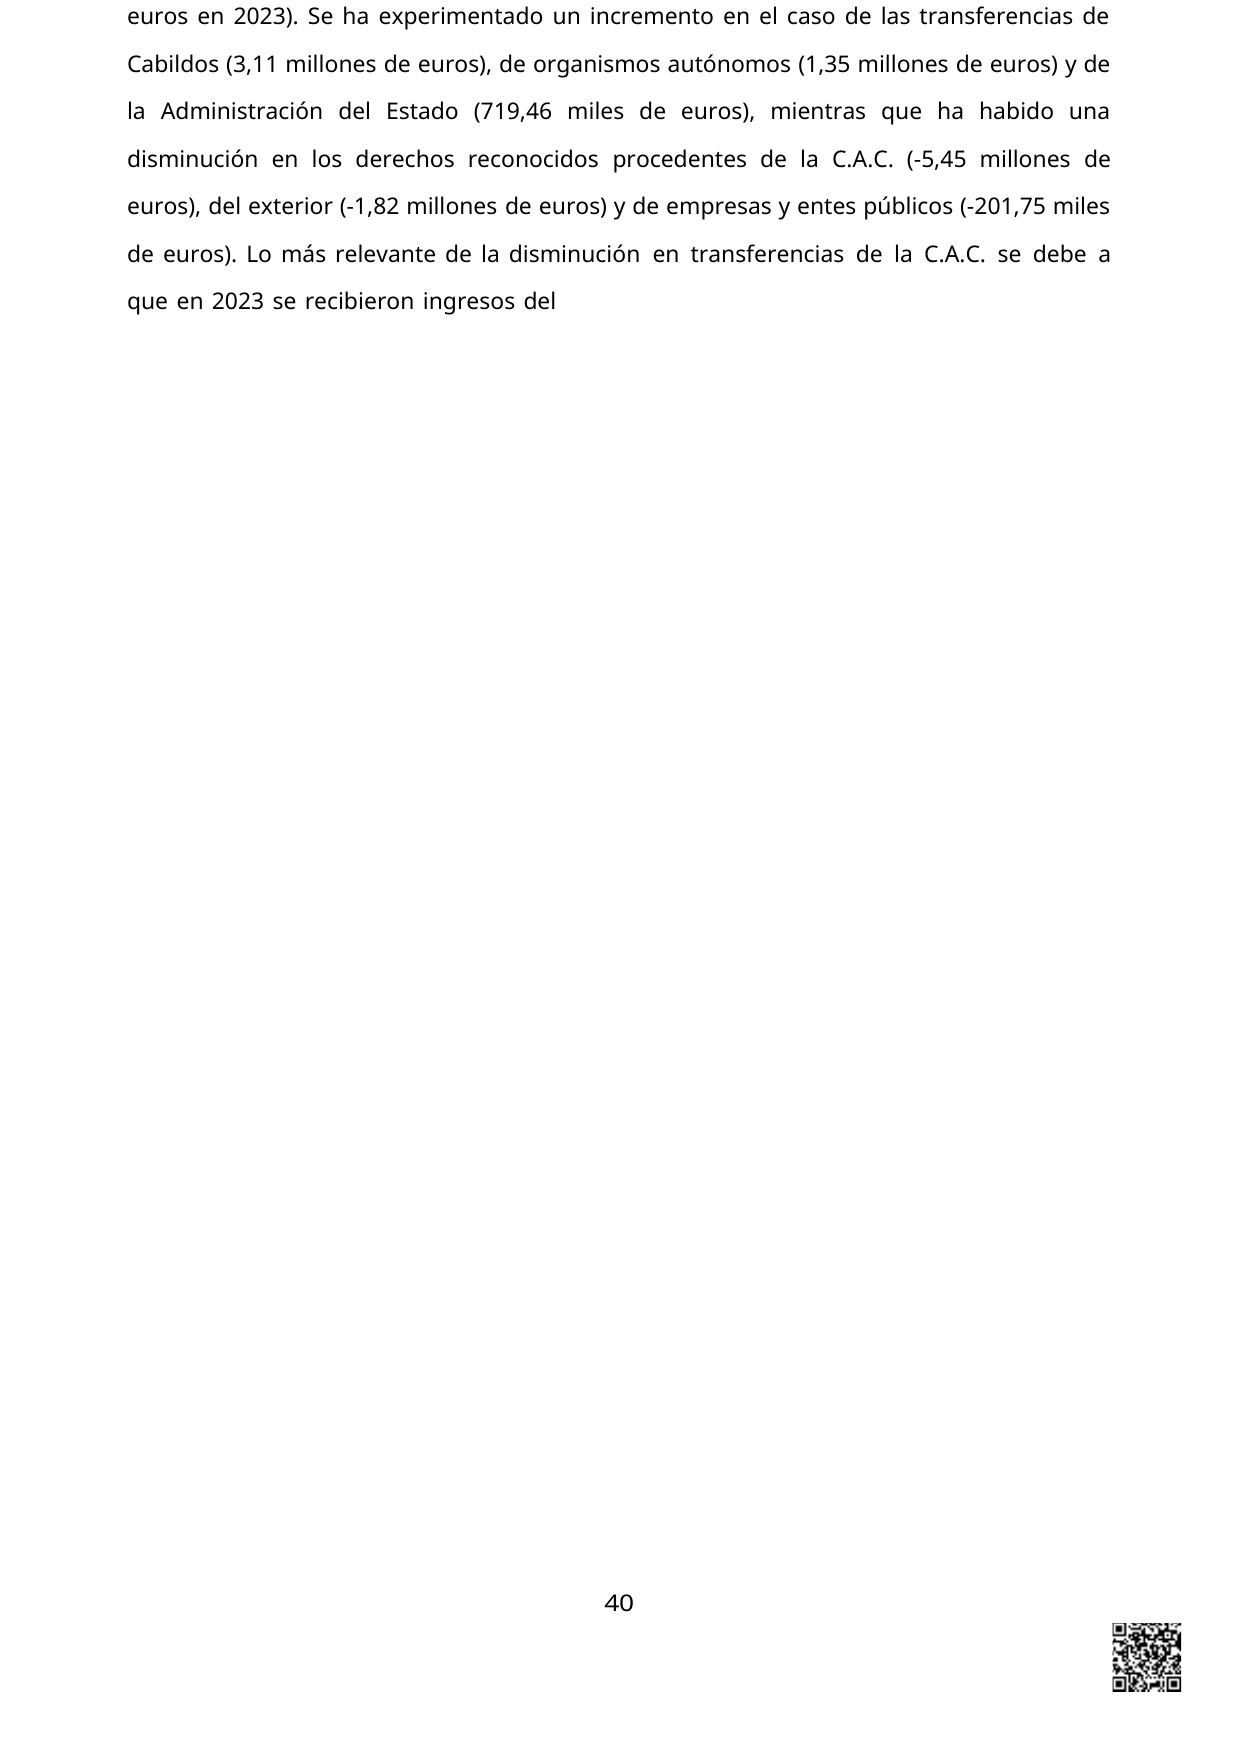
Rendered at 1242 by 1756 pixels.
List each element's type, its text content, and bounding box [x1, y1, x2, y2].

text euros en 2023). Se ha experimentado un incremento en el caso de las transferencias de Cabildos (3,11 millones de euros), de organismos autónomos (1,35 millones de euros) y de la Administración del Estado (719,46 miles de euros), mientras que ha habido una disminución en los derechos reconocidos procedentes de la C.A.C. (-5,45 millones de euros), del exterior (-1,82 millones de euros) y de empresas y entes públicos (-201,75 miles de euros). Lo más relevante de la disminución en transferencias de la C.A.C. se debe a que en 2023 se recibieron ingresos del [127, 0, 1111, 316]
